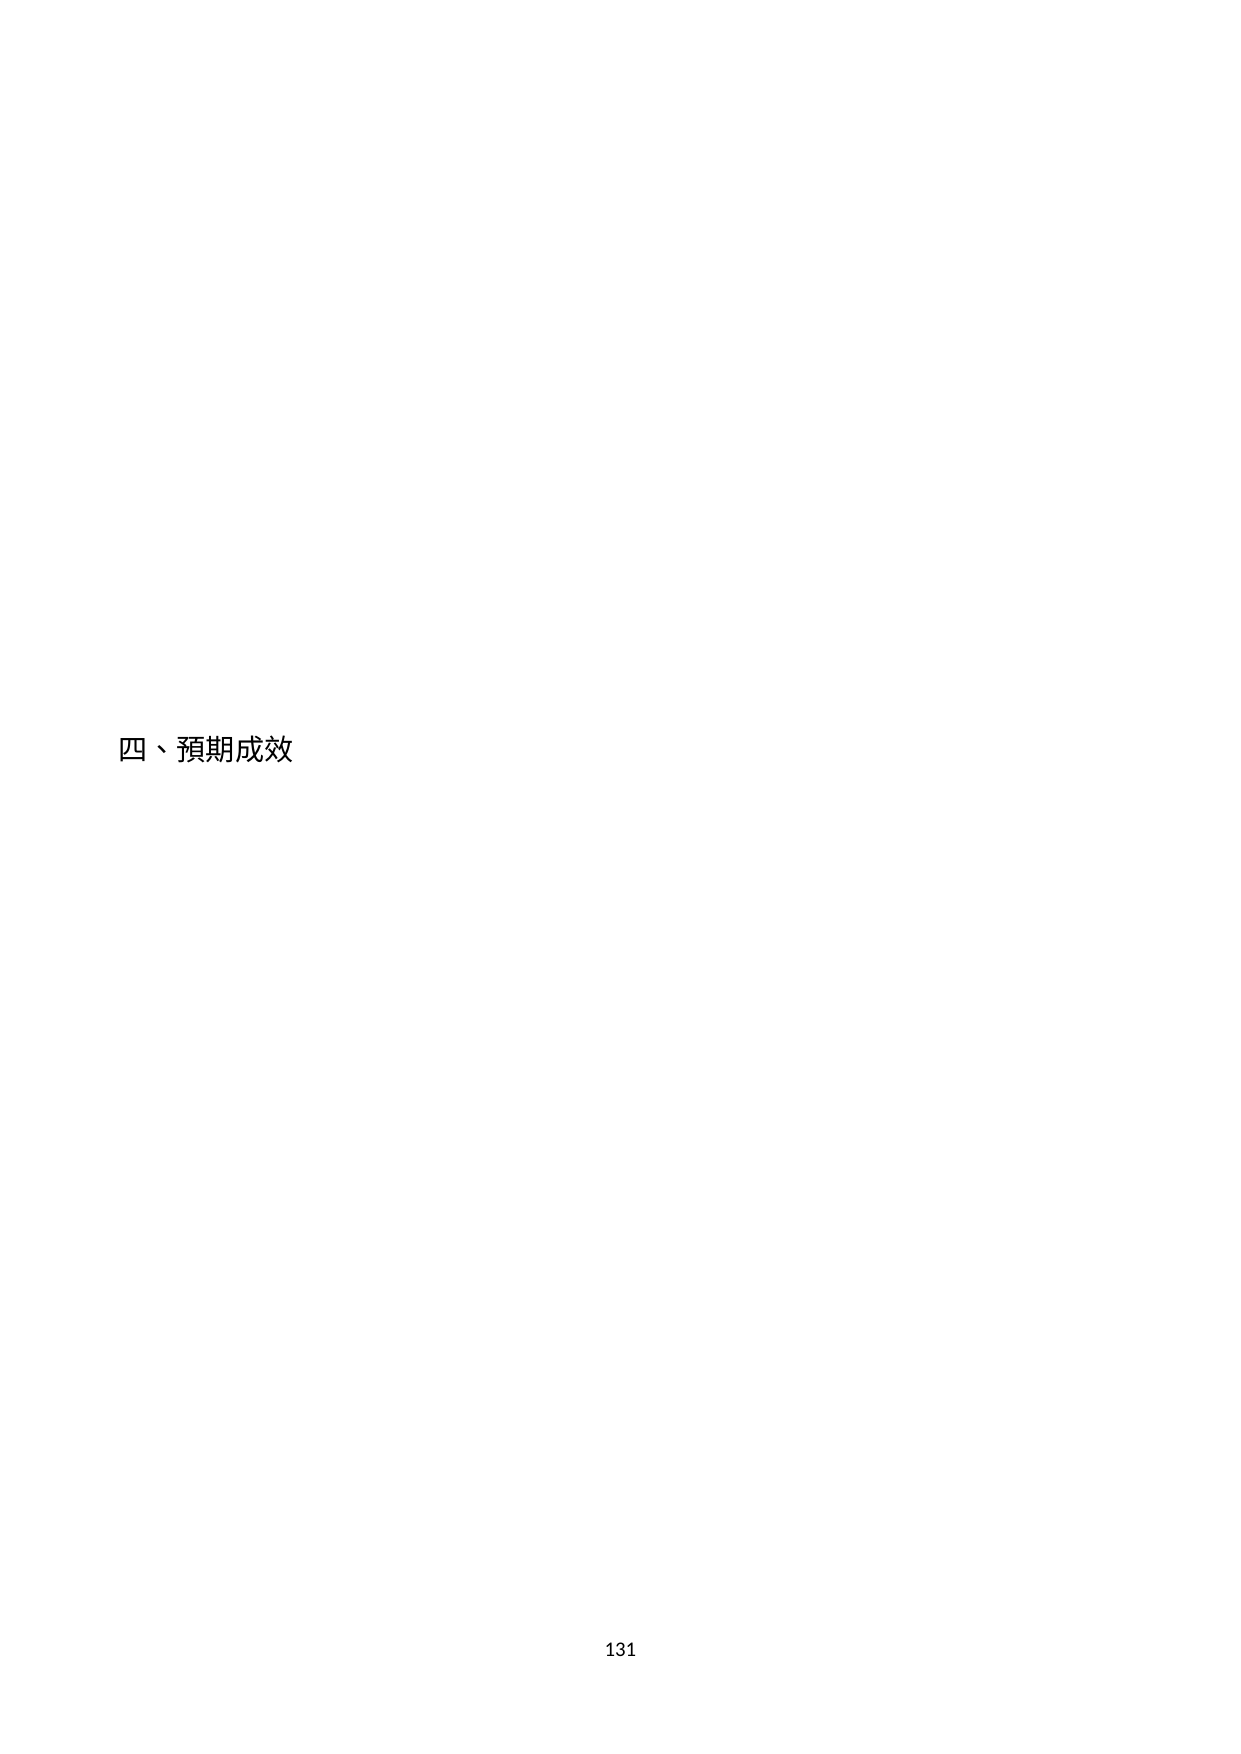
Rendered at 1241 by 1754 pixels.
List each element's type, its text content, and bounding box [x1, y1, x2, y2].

text 四、預期成效 [118, 706, 1122, 768]
